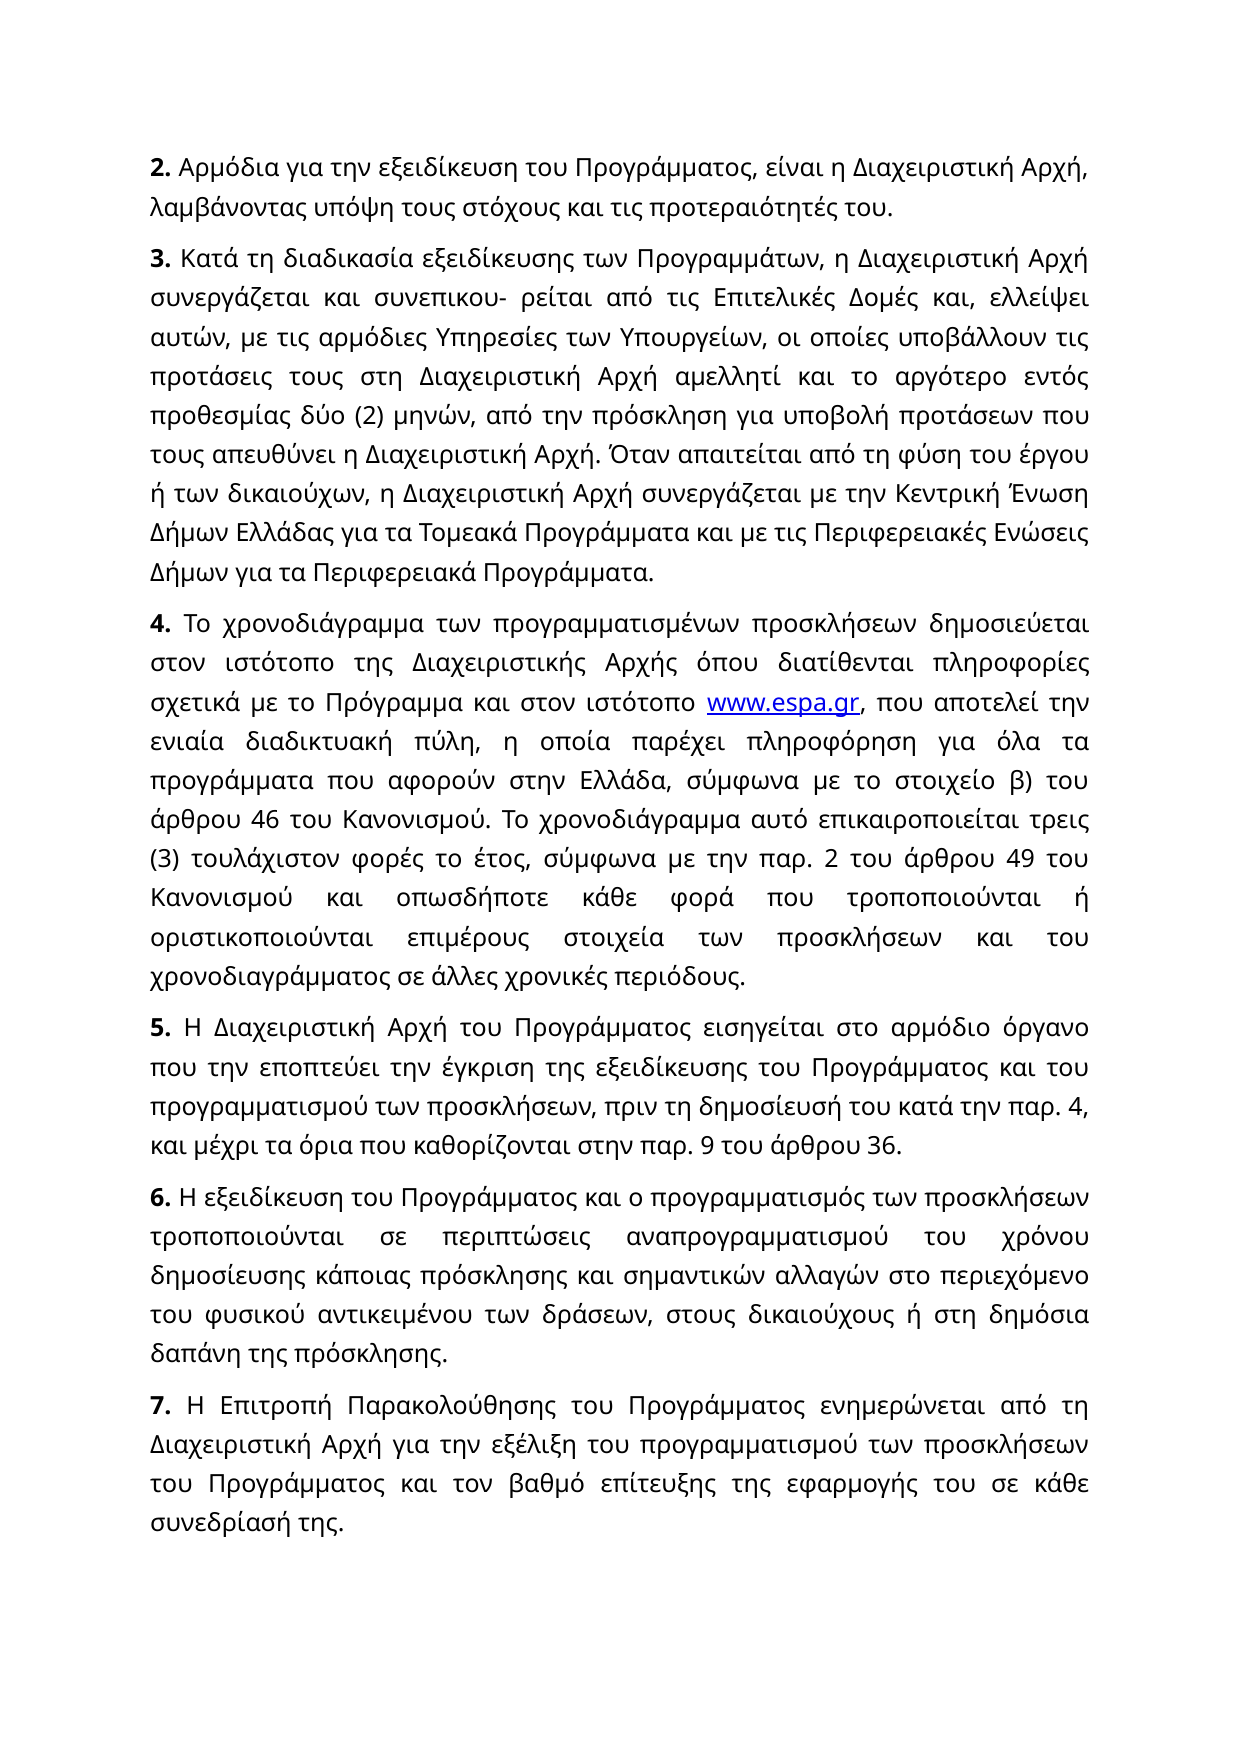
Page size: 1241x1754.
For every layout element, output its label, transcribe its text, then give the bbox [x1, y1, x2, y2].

text 2. Αρμόδια για την εξειδίκευση του Προγράμματος, είναι η Διαχειριστική Αρχή, λαμβάνοντας υπόψη τους στόχους και τις προτεραιότητές του. [150, 150, 1090, 223]
text 6. Η εξειδίκευση του Προγράμματος και ο προγραμματισμός των προσκλήσεων τροποποιούνται σε περιπτώσεις αναπρογραμματισμού του χρόνου δημοσίευσης κάποιας πρόσκλησης και σημαντικών αλλαγών στο περιεχόμενο του φυσικού αντικειμένου των δράσεων, στους δικαιούχους ή στη δημόσια δαπάνη της πρόσκλησης. [150, 1179, 1090, 1370]
text 5. Η Διαχειριστική Αρχή του Προγράμματος εισηγείται στο αρμόδιο όργανο που την εποπτεύει την έγκριση της εξειδίκευσης του Προγράμματος και του προγραμματισμού των προσκλήσεων, πριν τη δημοσίευσή του κατά την παρ. 4, και μέχρι τα όρια που καθορίζονται στην παρ. 9 του άρθρου 36. [150, 1010, 1090, 1162]
text 4. Το χρονοδιάγραμμα των προγραμματισμένων προσκλήσεων δημοσιεύεται στον ιστότοπο της Διαχειριστικής Αρχής όπου διατίθενται πληροφορίες σχετικά με το Πρόγραμμα και στον ιστότοπο www.espa.gr, που αποτελεί την ενιαία διαδικτυακή πύλη, η οποία παρέχει πληροφόρηση για όλα τα προγράμματα που αφορούν στην Ελλάδα, σύμφωνα με το στοιχείο β) του άρθρου 46 του Κανονισμού. Το χρονοδιάγραμμα αυτό επικαιροποιείται τρεις (3) τουλάχιστον φορές το έτος, σύμφωνα με την παρ. 2 του άρθρου 49 του Κανονισμού και οπωσδήποτε κάθε φορά που τροποποιούνται ή οριστικοποιούνται επιμέρους στοιχεία των προσκλήσεων και του χρονοδιαγράμματος σε άλλες χρονικές περιόδους. [150, 606, 1090, 992]
text 3. Κατά τη διαδικασία εξειδίκευσης των Προγραμμάτων, η Διαχειριστική Αρχή συνεργάζεται και συνεπικου- ρείται από τις Επιτελικές Δομές και, ελλείψει αυτών, με τις αρμόδιες Υπηρεσίες των Υπουργείων, οι οποίες υποβάλλουν τις προτάσεις τους στη Διαχειριστική Αρχή αμελλητί και το αργότερο εντός προθεσμίας δύο (2) μηνών, από την πρόσκληση για υποβολή προτάσεων που τους απευθύνει η Διαχειριστική Αρχή. Όταν απαιτείται από τη φύση του έργου ή των δικαιούχων, η Διαχειριστική Αρχή συνεργάζεται με την Κεντρική Ένωση Δήμων Ελλάδας για τα Τομεακά Προγράμματα και με τις Περιφερειακές Ενώσεις Δήμων για τα Περιφερειακά Προγράμματα. [150, 241, 1090, 588]
text 7. Η Επιτροπή Παρακολούθησης του Προγράμματος ενημερώνεται από τη Διαχειριστική Αρχή για την εξέλιξη του προγραμματισμού των προσκλήσεων του Προγράμματος και τον βαθμό επίτευξης της εφαρμογής του σε κάθε συνεδρίασή της. [150, 1387, 1090, 1539]
